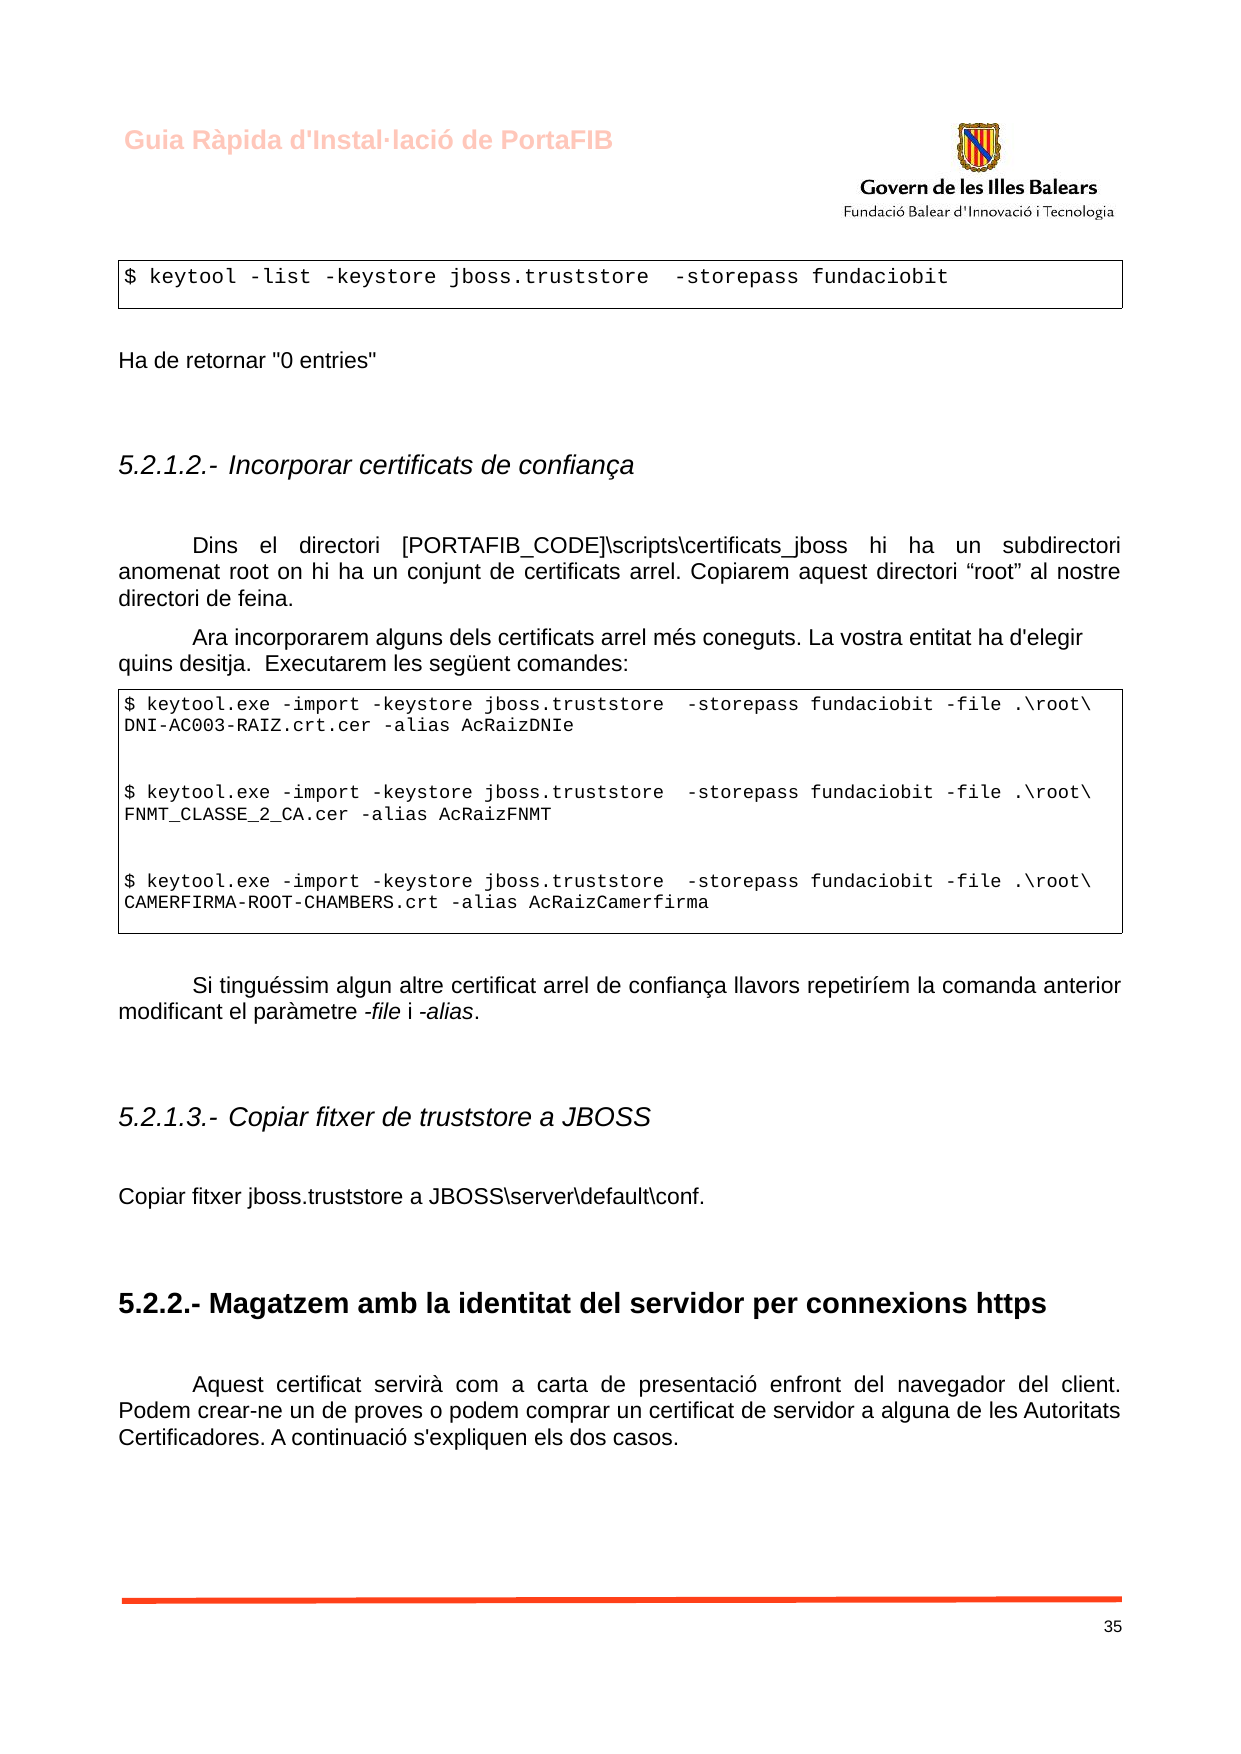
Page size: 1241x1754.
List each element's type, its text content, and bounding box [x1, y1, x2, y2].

table_header $ keytool -list -keystore jboss.truststore -storepass fundaciobit [119, 261, 1122, 308]
text Aquest certificat servirà com a carta de presentació enfront del navegador del client. Podem crear-ne un de proves o podem comprar un certificat de servidor a alguna de les Autoritats Certificadores. A continuació s'expliquen els dos casos. [118, 1371, 1122, 1450]
text Copiar fitxer jboss.truststore a JBOSS\server\default\conf. [118, 1183, 1122, 1210]
text Dins el directori [PORTAFIB_CODE]\scripts\certificats_jboss hi ha un subdirectori anomenat root on hi ha un conjunt de certificats arrel. Copiarem aquest directori “root” al nostre directori de feina. [118, 532, 1122, 611]
text Ha de retornar "0 entries" [118, 347, 1122, 373]
subtitle Copiar fitxer de truststore a JBOSS [118, 1101, 1122, 1132]
text Ara incorporarem alguns dels certificats arrel més coneguts. La vostra entitat ha d'elegir quins desitja. Executarem les següent comandes: [118, 623, 1122, 676]
subtitle Magatzem amb la identitat del servidor per connexions https [118, 1286, 1122, 1319]
picture [840, 123, 1117, 220]
table_header $ keytool.exe -import -keystore jboss.truststore -storepass fundaciobit -file .\root\DNI-AC003-RAIZ.crt.cer -alias AcRaizDNIe $ keytool.exe -import -keystore jboss.truststore -storepass fundaciobit -file .\root\FNMT_CLASSE_2_CA.cer -alias AcRaizFNMT $ keytool.exe -import -keystore jboss.truststore -storepass fundaciobit -file .\root\CAMERFIRMA-ROOT-CHAMBERS.crt -alias AcRaizCamerfirma [119, 690, 1122, 933]
subtitle Incorporar certificats de confiança [118, 449, 1122, 481]
text Si tinguéssim algun altre certificat arrel de confiança llavors repetiríem la comanda anterior modificant el paràmetre -file i -alias. [118, 972, 1122, 1024]
